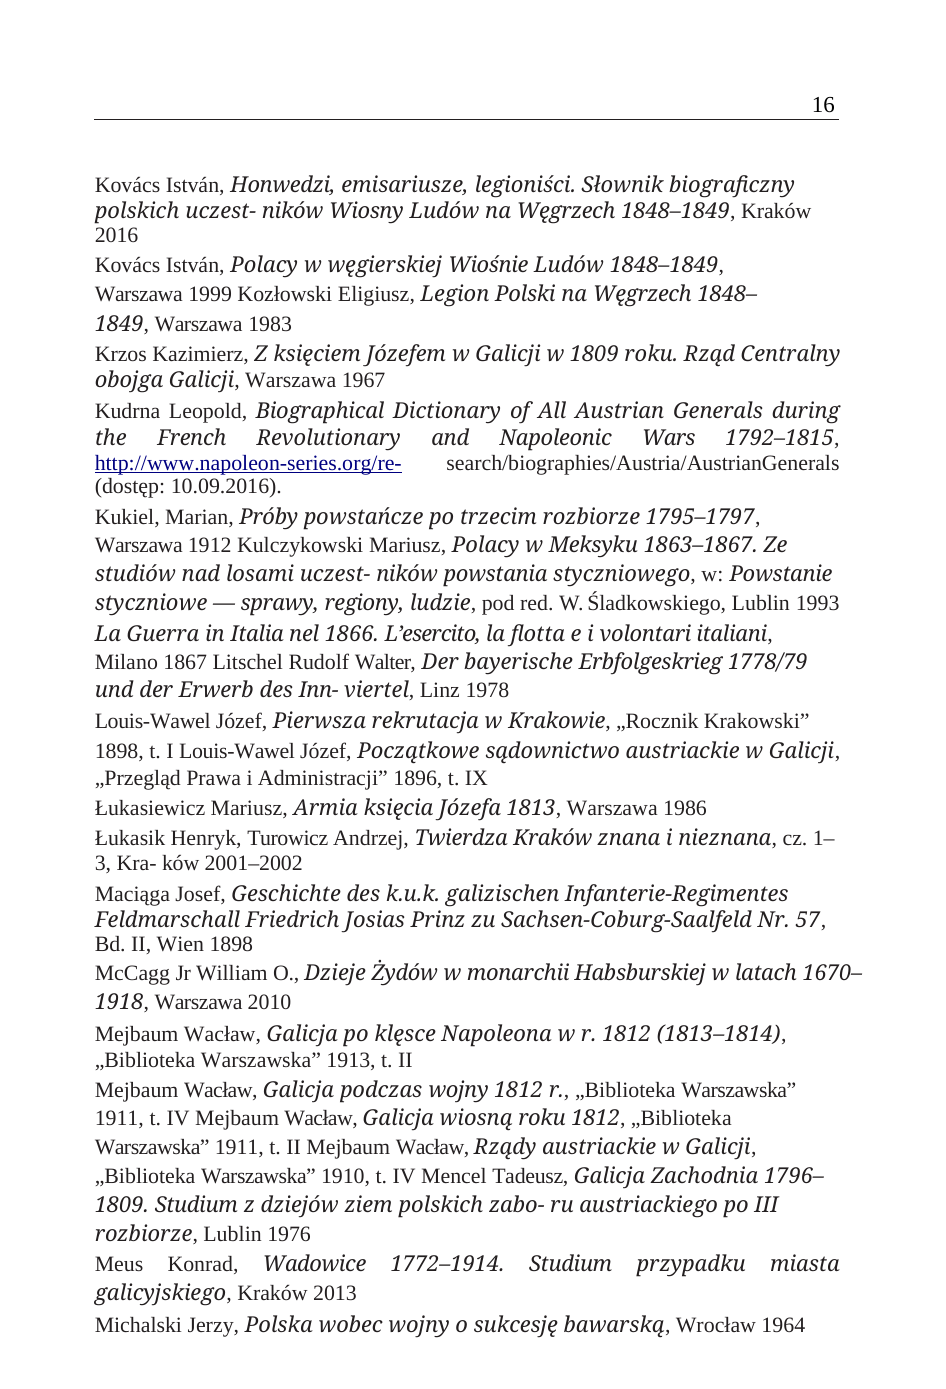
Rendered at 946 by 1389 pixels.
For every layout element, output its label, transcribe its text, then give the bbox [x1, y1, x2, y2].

text Louis-Wawel Józef, Pierwsza rekrutacja w Krakowie, „Rocznik Krakowski” 1898, t. I Louis-Wawel Józef, Początkowe sądownictwo austriackie w Galicji, „Przegląd Prawa i Administracji” 1896, t. IX [94, 705, 844, 790]
text Kovács István, Polacy w węgierskiej Wiośnie Ludów 1848–1849, Warszawa 1999 Kozłowski Eligiusz, Legion Polski na Węgrzech 1848–1849, Warszawa 1983 [94, 248, 780, 338]
text Łukasiewicz Mariusz, Armia księcia Józefa 1813, Warszawa 1986 [94, 791, 879, 821]
text Kudrna Leopold, Biographical Dictionary of All Austrian Generals during the French Revolutionary and Napoleonic Wars 1792–1815, http://www.napoleon-series.org/re- search/biographies/Austria/AustrianGenerals (dostęp: 10.09.2016). [94, 396, 840, 499]
text Meus Konrad, Wadowice 1772–1914. Studium przypadku miasta galicyjskiego, Kraków 2013 [94, 1248, 840, 1307]
text McCagg Jr William O., Dzieje Żydów w monarchii Habsburskiej w latach 1670–1918, Warszawa 2010 [94, 957, 879, 1016]
text Mejbaum Wacław, Galicja podczas wojny 1812 r., „Biblioteka Warszawska” 1911, t. IV Mejbaum Wacław, Galicja wiosną roku 1812, „Biblioteka Warszawska” 1911, t. II Mejbaum Wacław, Rządy austriackie w Galicji, „Biblioteka Warszawska” 1910, t. IV Mencel Tadeusz, Galicja Zachodnia 1796–1809. Studium z dziejów ziem polskich zabo- ru austriackiego po III rozbiorze, Lublin 1976 [94, 1074, 840, 1248]
text Łukasik Henryk, Turowicz Andrzej, Twierdza Kraków znana i nieznana, cz. 1–3, Kra- ków 2001–2002 [94, 822, 848, 876]
text Krzos Kazimierz, Z księciem Józefem w Galicji w 1809 roku. Rząd Centralny obojga Galicji, Warszawa 1967 [94, 340, 879, 394]
text Maciąga Josef, Geschichte des k.u.k. galizischen Infanterie-Regimentes Feldmarschall Friedrich Josias Prinz zu Sachsen-Coburg-Saalfeld Nr. 57, Bd. II, Wien 1898 [94, 880, 847, 956]
text Michalski Jerzy, Polska wobec wojny o sukcesję bawarską, Wrocław 1964 [94, 1309, 879, 1339]
text Kovács István, Honwedzi, emisariusze, legioniści. Słownik biograficzny polskich uczest- ników Wiosny Ludów na Węgrzech 1848–1849, Kraków 2016 [94, 171, 840, 248]
text Mejbaum Wacław, Galicja po klęsce Napoleona w r. 1812 (1813–1814), „Biblioteka Warszawska” 1913, t. II [94, 1018, 879, 1072]
text Kukiel, Marian, Próby powstańcze po trzecim rozbiorze 1795–1797, Warszawa 1912 Kulczykowski Mariusz, Polacy w Meksyku 1863–1867. Ze studiów nad losami uczest- ników powstania styczniowego, w: Powstanie styczniowe — sprawy, regiony, ludzie, pod red. W. Śladkowskiego, Lublin 1993 [94, 502, 840, 616]
text La Guerra in Italia nel 1866. L’esercito, la flotta e i volontari italiani, Milano 1867 Litschel Rudolf Walter, Der bayerische Erbfolgeskrieg 1778/79 und der Erwerb des Inn- viertel, Linz 1978 [94, 619, 840, 704]
